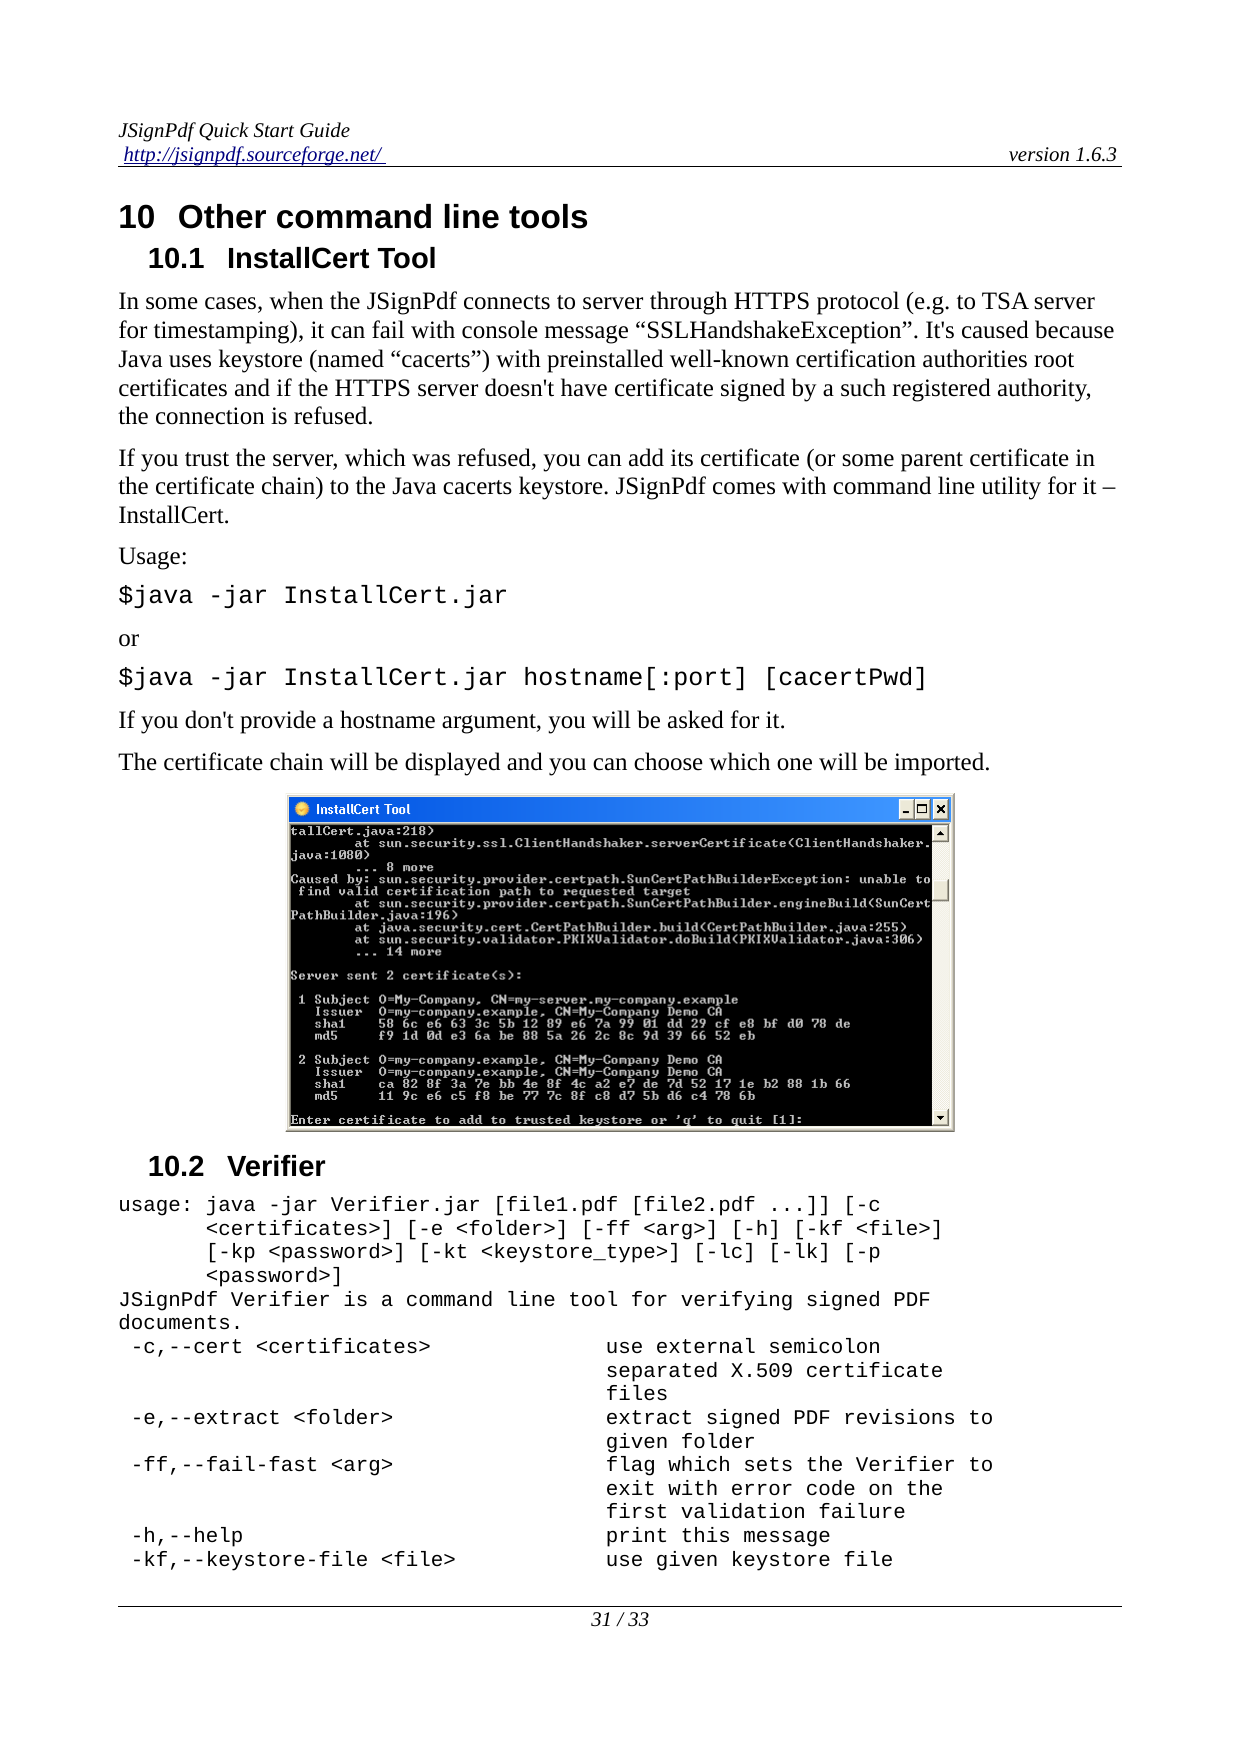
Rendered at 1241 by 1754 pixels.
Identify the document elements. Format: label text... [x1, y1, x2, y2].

text <certificates>] [-e <folder>] [-ff <arg>] [-h] [-kf <file>] [118, 1218, 1122, 1241]
text usage: java -jar Verifier.jar [file1.pdf [file2.pdf ...]] [-c [118, 1194, 1122, 1218]
text <password>] [118, 1265, 1122, 1289]
text -kf,--keystore-file <file> use given keystore file [118, 1549, 1122, 1572]
text $java -jar InstallCert.jar hostname[:port] [cacertPwd] [118, 665, 1122, 693]
text -c,--cert <certificates> use external semicolon [118, 1336, 1122, 1360]
text $java -jar InstallCert.jar [118, 583, 1122, 611]
text -e,--extract <folder> extract signed PDF revisions to [118, 1407, 1122, 1431]
text In some cases, when the JSignPdf connects to server through HTTPS protocol (e.g. to TSA server for timestamping), it can fail with console message “SSLHandshakeException”. It's caused because Java uses keystore (named “cacerts”) with preinstalled well-known certification authorities root certificates and if the HTTPS server doesn't have certificate signed by a such registered authority, the connection is refused. [118, 286, 1122, 430]
subtitle Verifier [148, 1132, 1116, 1182]
text JSignPdf Verifier is a command line tool for verifying signed PDF [118, 1289, 1122, 1312]
picture [285, 793, 955, 1132]
subtitle Other command line tools [118, 197, 1122, 235]
text [-kp <password>] [-kt <keystore_type>] [-lc] [-lk] [-p [118, 1241, 1122, 1265]
text first validation failure [118, 1502, 1122, 1525]
text -ff,--fail-fast <arg> flag which sets the Verifier to [118, 1454, 1122, 1478]
text Usage: [118, 541, 1122, 570]
text files [118, 1383, 1122, 1407]
text If you trust the server, which was refused, you can add its certificate (or some parent certificate in the certificate chain) to the Java cacerts keystore. JSignPdf comes with command line utility for it – InstallCert. [118, 443, 1122, 529]
text or [118, 623, 1122, 652]
text The certificate chain will be displayed and you can choose which one will be imported. [118, 747, 1122, 776]
text documents. [118, 1312, 1122, 1336]
subtitle InstallCert Tool [148, 241, 1116, 275]
text -h,--help print this message [118, 1525, 1122, 1549]
text exit with error code on the [118, 1478, 1122, 1502]
text separated X.509 certificate [118, 1360, 1122, 1383]
text given folder [118, 1431, 1122, 1454]
text If you don't provide a hostname argument, you will be asked for it. [118, 706, 1122, 734]
